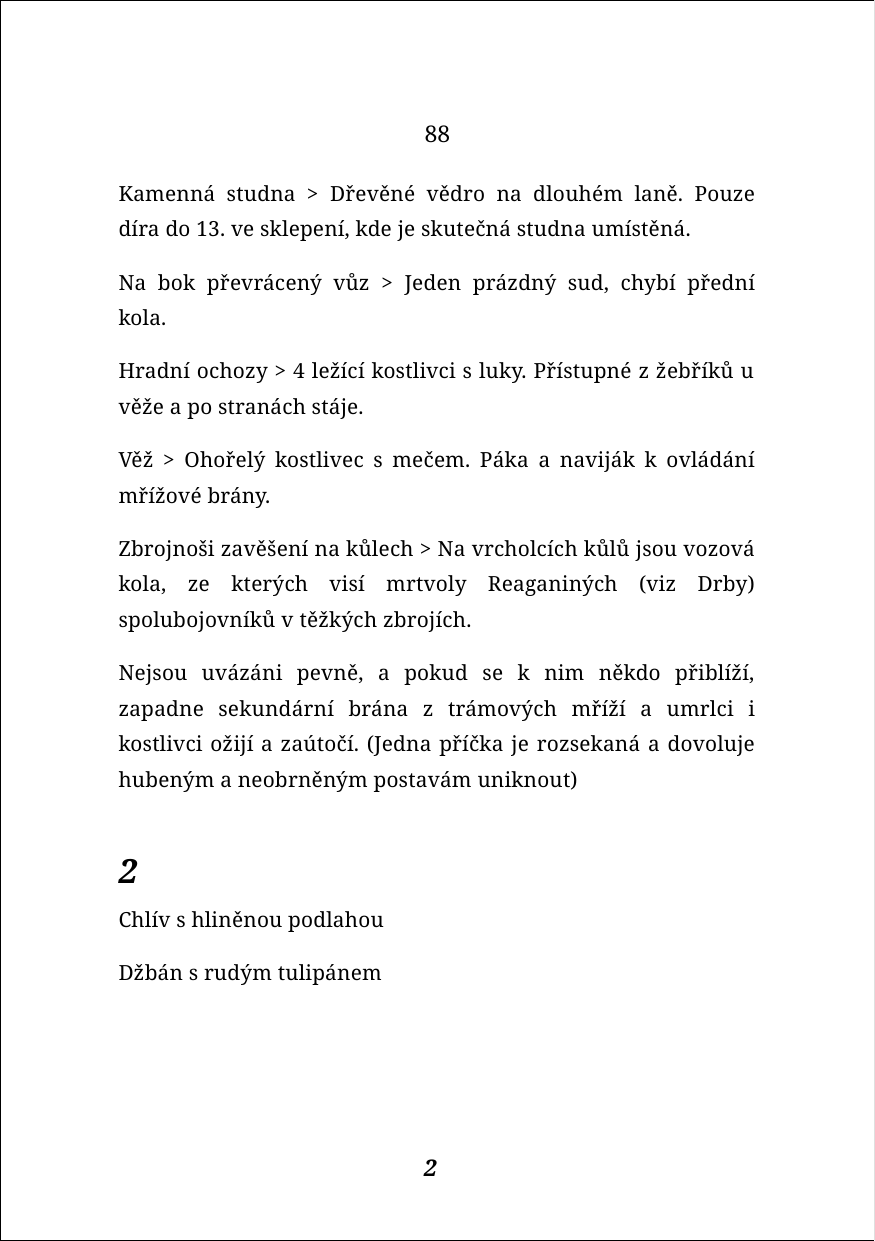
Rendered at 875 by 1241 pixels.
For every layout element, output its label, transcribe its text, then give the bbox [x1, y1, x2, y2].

text Džbán s rudým tulipánem [118, 958, 756, 986]
text Zbrojnoši zavěšení na kůlech > Na vrcholcích kůlů jsou vozová kola, ze kterých visí mrtvoly Reaganiných (viz Drby) spolubojovníků v těžkých zbrojích. [118, 534, 756, 633]
text Věž > Ohořelý kostlivec s mečem. Páka a naviják k ovládání mřížové brány. [118, 445, 756, 509]
text Kamenná studna > Dřevěné vědro na dlouhém laně. Pouze díra do 13. ve sklepení, kde je skutečná studna umístěná. [118, 179, 756, 243]
subtitle 2 [118, 848, 756, 893]
text Nejsou uvázáni pevně, a pokud se k nim někdo přiblíží, zapadne sekundární brána z trámových mříží a umrlci i kostlivci ožijí a zaútočí. (Jedna příčka je rozsekaná a dovoluje hubeným a neobrněným postavám uniknout) [118, 658, 756, 793]
text Na bok převrácený vůz > Jeden prázdný sud, chybí přední kola. [118, 268, 756, 332]
text Hradní ochozy > 4 ležící kostlivci s luky. Přístupné z žebříků u věže a po stranách stáje. [118, 356, 756, 420]
text Chlív s hliněnou podlahou [118, 905, 756, 933]
